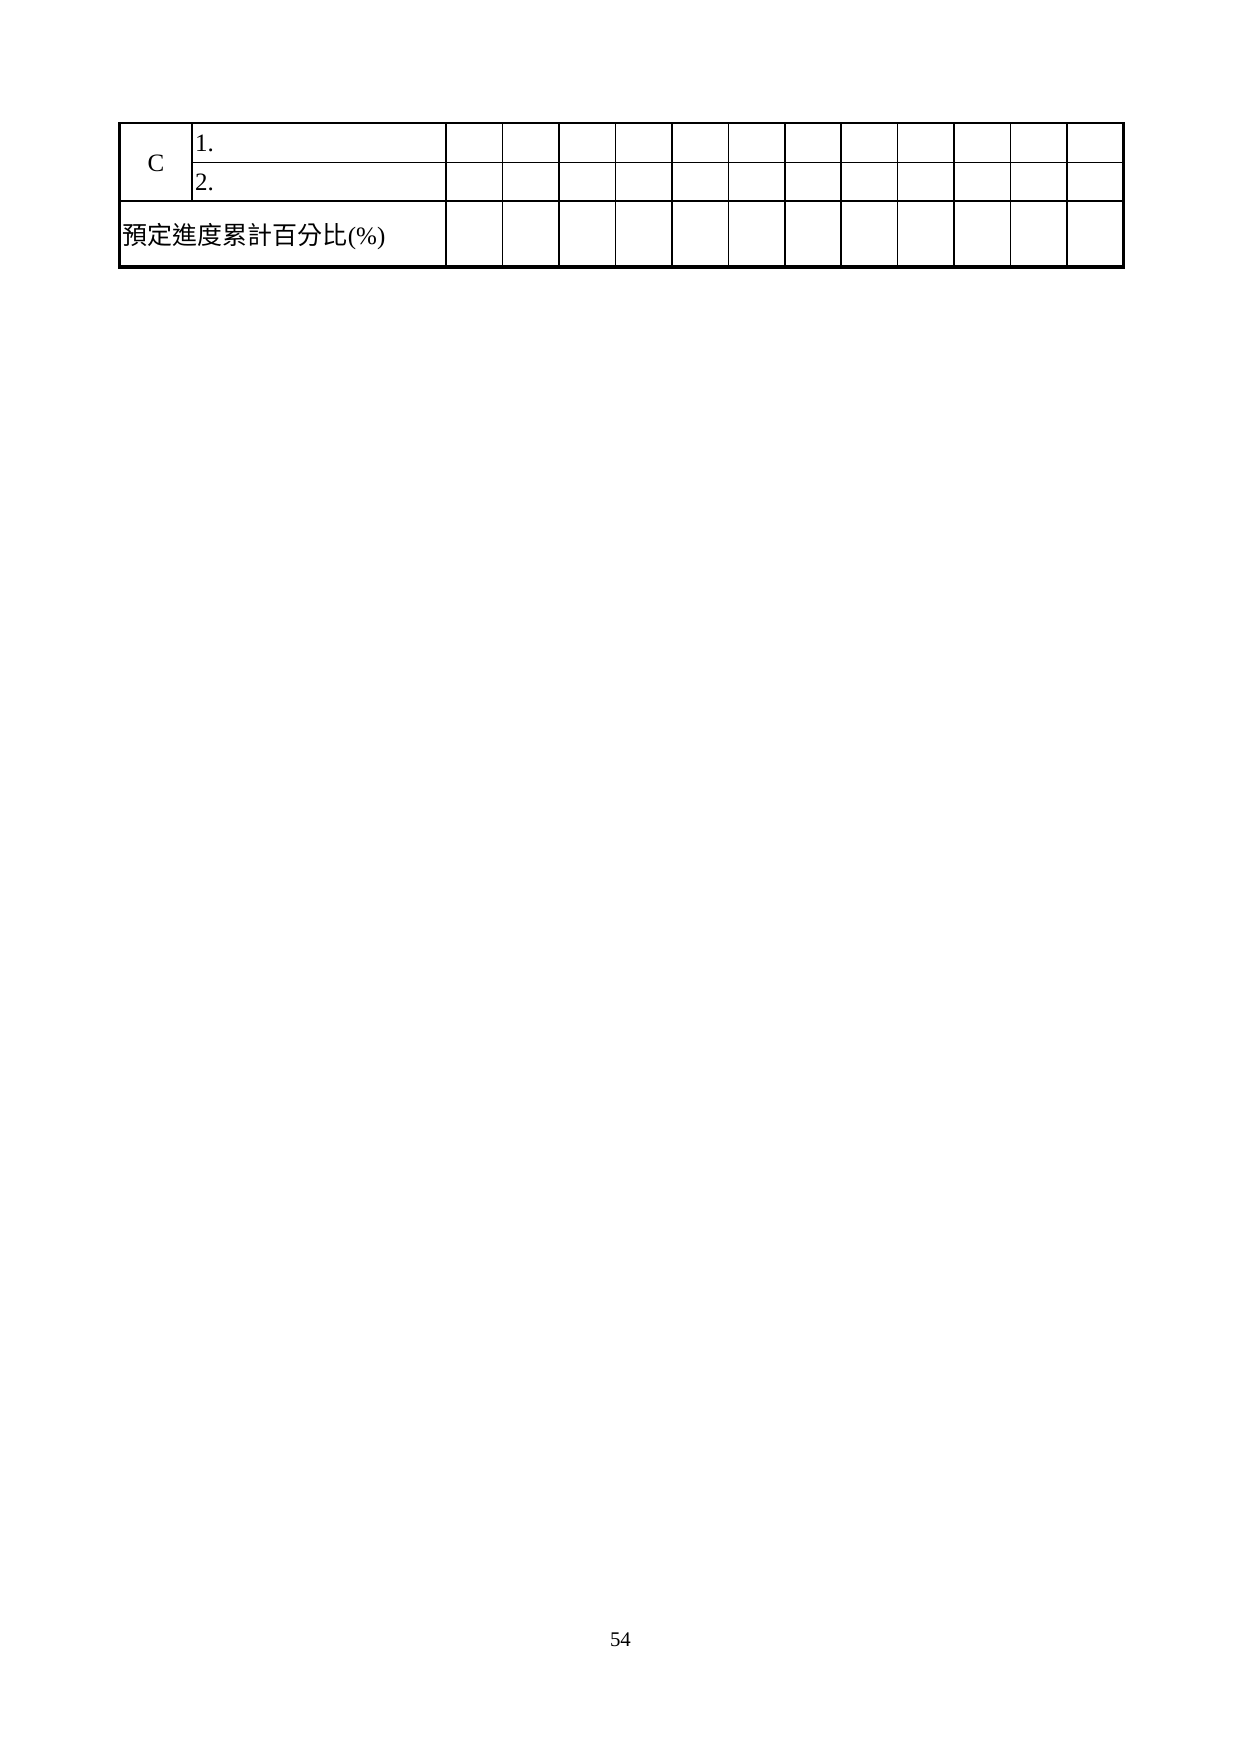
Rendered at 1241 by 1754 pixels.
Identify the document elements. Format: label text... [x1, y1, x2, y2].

table_cell [955, 124, 1010, 161]
table_cell [447, 202, 502, 265]
table_cell [729, 124, 784, 161]
table_cell [673, 124, 728, 161]
table_cell [786, 124, 840, 161]
table_cell [898, 124, 953, 161]
table_cell [842, 163, 897, 200]
table_cell [560, 202, 615, 265]
table_cell [842, 202, 897, 265]
table_cell [447, 163, 502, 200]
table_cell [1011, 124, 1066, 161]
table_cell [673, 163, 728, 200]
table_cell [673, 202, 728, 265]
table_cell [842, 124, 897, 161]
table_cell 1. [193, 124, 445, 161]
table_cell [955, 163, 1010, 200]
table_cell [1011, 163, 1066, 200]
table_cell [616, 124, 671, 161]
table_cell [898, 202, 953, 265]
table_cell [729, 163, 784, 200]
table_cell [1068, 124, 1122, 161]
table_cell [955, 202, 1010, 265]
table_cell [560, 124, 615, 161]
table_cell [1011, 202, 1066, 265]
table_cell [503, 202, 558, 265]
table_cell [1068, 202, 1122, 265]
table_cell [786, 202, 840, 265]
table_cell [560, 163, 615, 200]
table_cell 預定進度累計百分比(%) [121, 202, 445, 265]
table_cell [786, 163, 840, 200]
table_cell [898, 163, 953, 200]
table_cell 2. [193, 163, 445, 200]
table_cell C [121, 124, 191, 200]
table_cell [616, 163, 671, 200]
table_cell [503, 163, 558, 200]
table_cell [503, 124, 558, 161]
table_cell [729, 202, 784, 265]
table_cell [447, 124, 502, 161]
table_cell [616, 202, 671, 265]
table_cell [1068, 163, 1122, 200]
